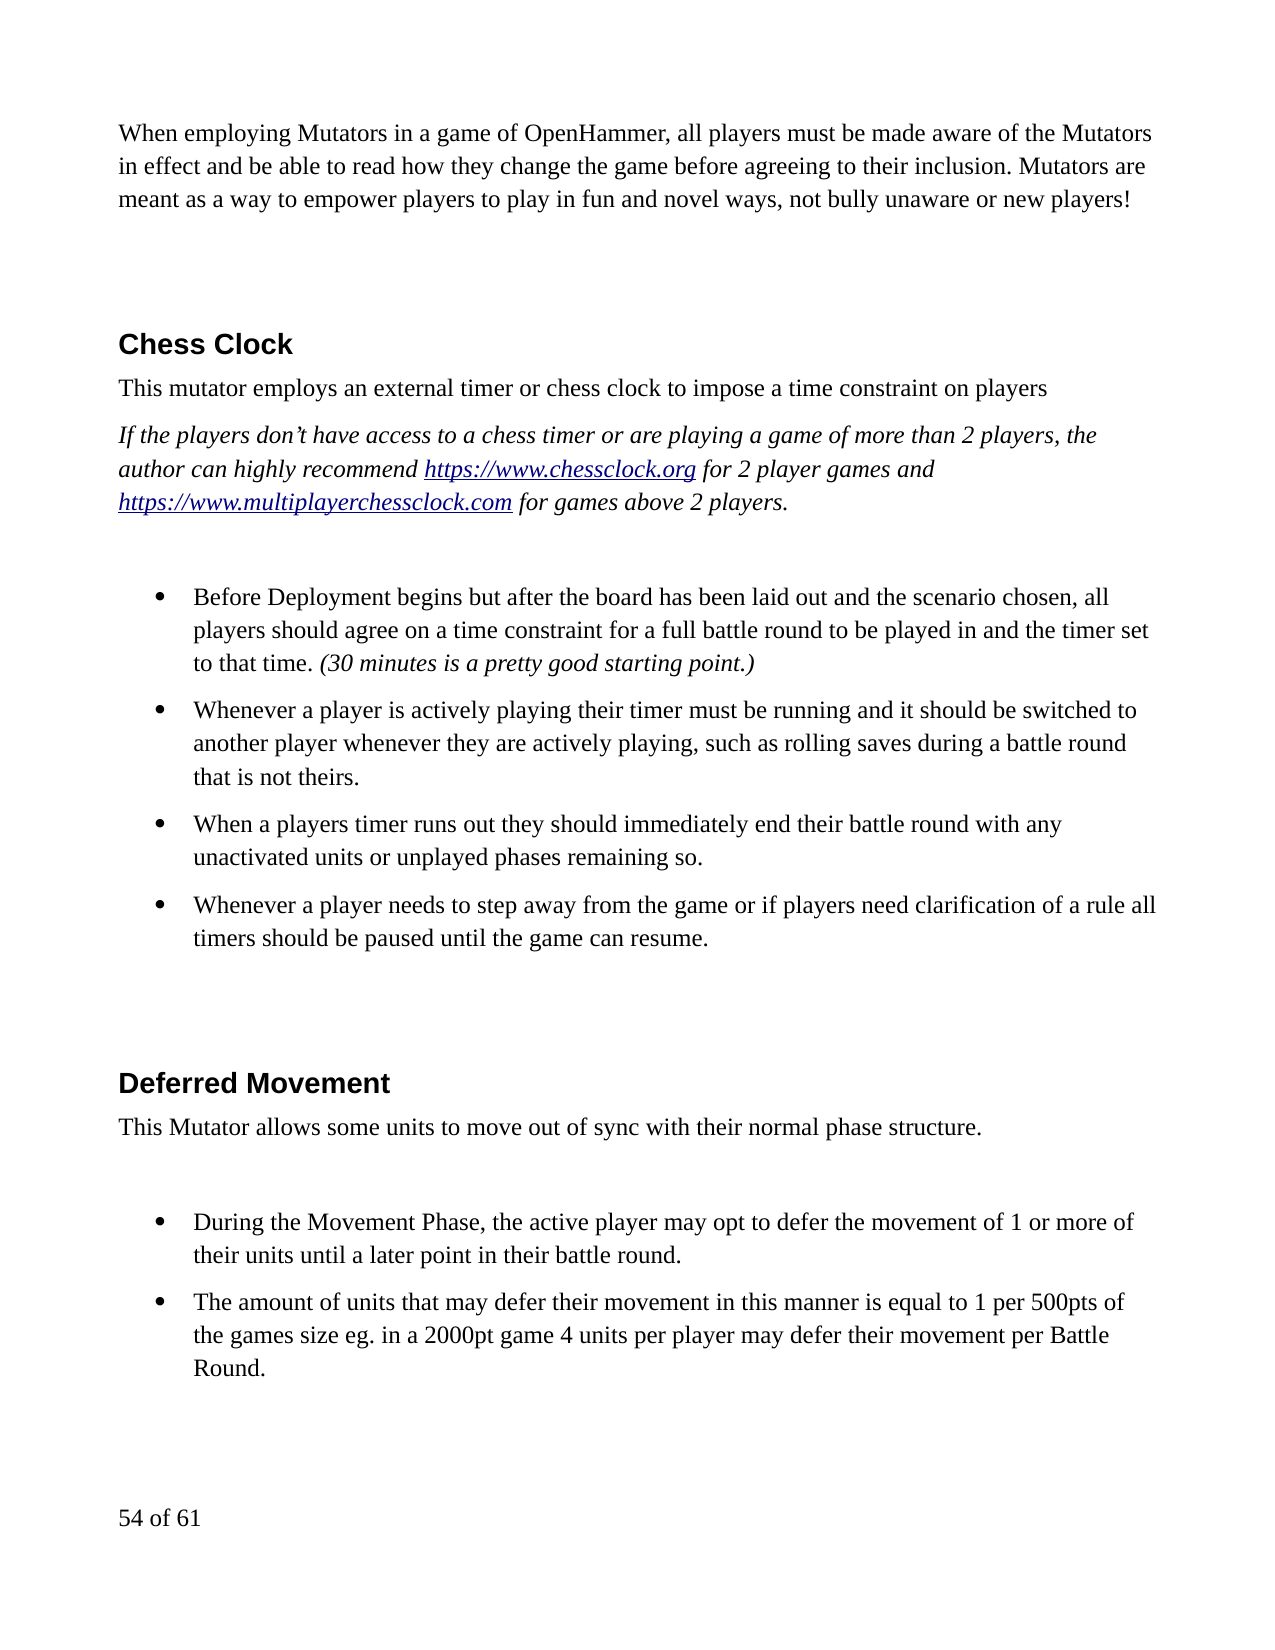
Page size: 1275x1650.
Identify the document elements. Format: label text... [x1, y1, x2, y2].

text If the players don’t have access to a chess timer or are playing a game of more than 2 players, the author can highly recommend https://www.chessclock.org for 2 player games and https://www.multiplayerchessclock.com for games above 2 players. [118, 421, 1157, 515]
list The amount of units that may defer their movement in this manner is equal to 1 per 500pts of the games size eg. in a 2000pt game 4 units per player may defer their movement per Battle Round. [156, 1287, 1157, 1382]
list Before Deployment begins but after the board has been laid out and the scenario chosen, all players should agree on a time constraint for a full battle round to be played in and the timer set to that time. (30 minutes is a pretty good starting point.) [156, 582, 1157, 677]
text This mutator employs an external timer or chess clock to impose a time constraint on players [118, 373, 1157, 402]
text This Mutator allows some units to move out of sync with their normal phase structure. [118, 1112, 1157, 1140]
subtitle Chess Clock [118, 327, 1157, 361]
subtitle Deferred Movement [118, 1066, 1157, 1099]
list Whenever a player is actively playing their timer must be running and it should be switched to another player whenever they are actively playing, such as rolling saves during a battle round that is not theirs. [156, 696, 1157, 790]
list Whenever a player needs to step away from the game or if players need clarification of a rule all timers should be paused until the game can resume. [156, 890, 1157, 952]
list During the Movement Phase, the active player may opt to defer the movement of 1 or more of their units until a later point in their battle round. [156, 1207, 1157, 1269]
text When employing Mutators in a game of OpenHammer, all players must be made aware of the Mutators in effect and be able to read how they change the game before agreeing to their inclusion. Mutators are meant as a way to empower players to play in fun and novel ways, not bully unaware or new players! [118, 118, 1157, 213]
list When a players timer runs out they should immediately end their battle round with any unactivated units or unplayed phases remaining so. [156, 809, 1157, 871]
